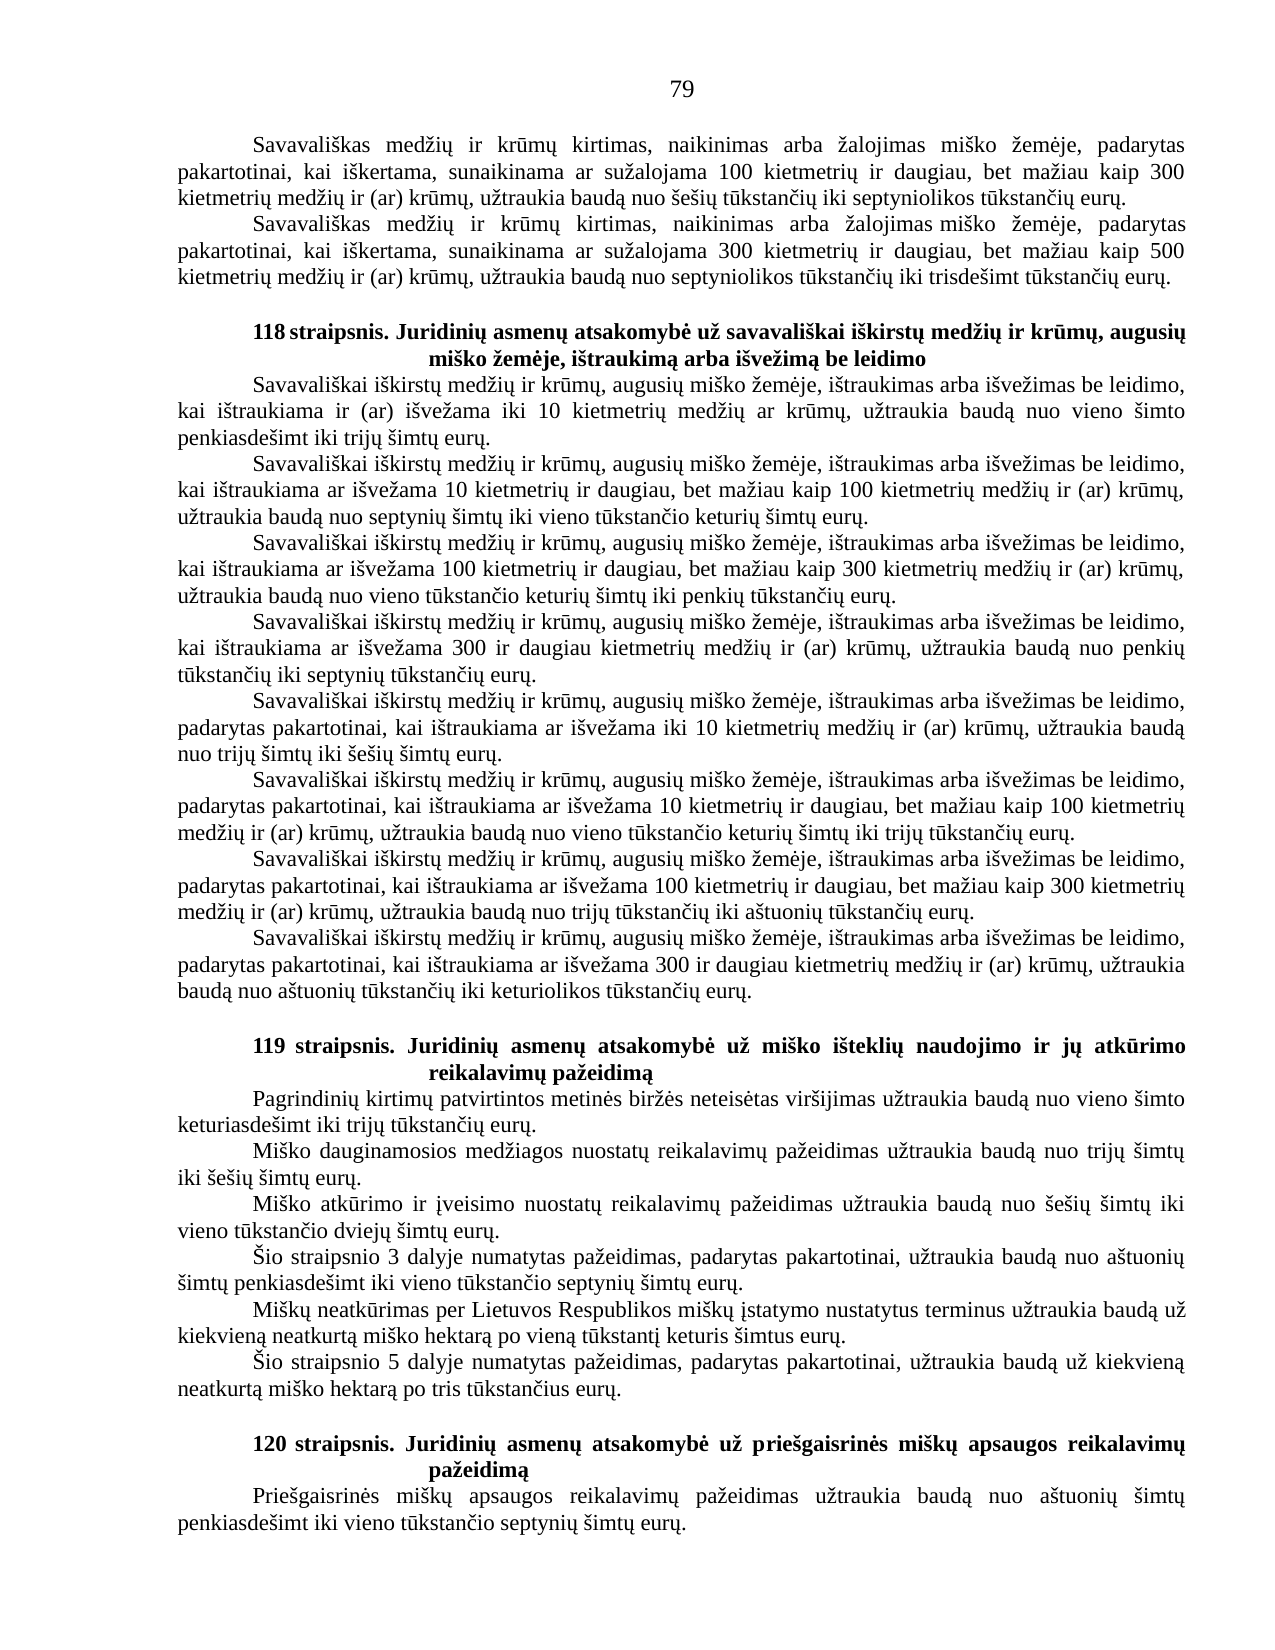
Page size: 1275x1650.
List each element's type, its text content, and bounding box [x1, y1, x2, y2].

text 118 straipsnis. Juridinių asmenų atsakomybė už savavališkai iškirstų medžių ir krūmų, augusių miško žemėje, ištraukimą arba išvežimą be leidimo [252, 318, 1186, 371]
text Savavališkai iškirstų medžių ir krūmų, augusių miško žemėje, ištraukimas arba išvežimas be leidimo, kai ištraukiama ar išvežama 300 ir daugiau kietmetrių medžių ir (ar) krūmų, užtraukia baudą nuo penkių tūkstančių iki septynių tūkstančių eurų. [177, 608, 1186, 687]
text Miško atkūrimo ir įveisimo nuostatų reikalavimų pažeidimas užtraukia baudą nuo šešių šimtų iki vieno tūkstančio dviejų šimtų eurų. [177, 1190, 1186, 1243]
text Savavališkas medžių ir krūmų kirtimas, naikinimas arba žalojimas miško žemėje, padarytas pakartotinai, kai iškertama, sunaikinama ar sužalojama 300 kietmetrių ir daugiau, bet mažiau kaip 500 kietmetrių medžių ir (ar) krūmų, užtraukia baudą nuo septyniolikos tūkstančių iki trisdešimt tūkstančių eurų. [177, 210, 1186, 289]
text Savavališkai iškirstų medžių ir krūmų, augusių miško žemėje, ištraukimas arba išvežimas be leidimo, padarytas pakartotinai, kai ištraukiama ar išvežama iki 10 kietmetrių medžių ir (ar) krūmų, užtraukia baudą nuo trijų šimtų iki šešių šimtų eurų. [177, 687, 1186, 766]
text Savavališkai iškirstų medžių ir krūmų, augusių miško žemėje, ištraukimas arba išvežimas be leidimo, kai ištraukiama ar išvežama 10 kietmetrių ir daugiau, bet mažiau kaip 100 kietmetrių medžių ir (ar) krūmų, užtraukia baudą nuo septynių šimtų iki vieno tūkstančio keturių šimtų eurų. [177, 450, 1186, 529]
text Miškų neatkūrimas per Lietuvos Respublikos miškų įstatymo nustatytus terminus užtraukia baudą už kiekvieną neatkurtą miško hektarą po vieną tūkstantį keturis šimtus eurų. [177, 1296, 1186, 1348]
text Priešgaisrinės miškų apsaugos reikalavimų pažeidimas užtraukia baudą nuo aštuonių šimtų penkiasdešimt iki vieno tūkstančio septynių šimtų eurų. [177, 1483, 1186, 1535]
text Miško dauginamosios medžiagos nuostatų reikalavimų pažeidimas užtraukia baudą nuo trijų šimtų iki šešių šimtų eurų. [177, 1138, 1186, 1190]
text 120 straipsnis. Juridinių asmenų atsakomybė už priešgaisrinės miškų apsaugos reikalavimų pažeidimą [252, 1430, 1186, 1483]
text Savavališkai iškirstų medžių ir krūmų, augusių miško žemėje, ištraukimas arba išvežimas be leidimo, kai ištraukiama ir (ar) išvežama iki 10 kietmetrių medžių ar krūmų, užtraukia baudą nuo vieno šimto penkiasdešimt iki trijų šimtų eurų. [177, 371, 1186, 450]
text Savavališkai iškirstų medžių ir krūmų, augusių miško žemėje, ištraukimas arba išvežimas be leidimo, padarytas pakartotinai, kai ištraukiama ar išvežama 300 ir daugiau kietmetrių medžių ir (ar) krūmų, užtraukia baudą nuo aštuonių tūkstančių iki keturiolikos tūkstančių eurų. [177, 924, 1186, 1003]
text Savavališkas medžių ir krūmų kirtimas, naikinimas arba žalojimas miško žemėje, padarytas pakartotinai, kai iškertama, sunaikinama ar sužalojama 100 kietmetrių ir daugiau, bet mažiau kaip 300 kietmetrių medžių ir (ar) krūmų, užtraukia baudą nuo šešių tūkstančių iki septyniolikos tūkstančių eurų. [177, 131, 1186, 210]
text Pagrindinių kirtimų patvirtintos metinės biržės neteisėtas viršijimas užtraukia baudą nuo vieno šimto keturiasdešimt iki trijų tūkstančių eurų. [177, 1085, 1186, 1138]
text Šio straipsnio 5 dalyje numatytas pažeidimas, padarytas pakartotinai, užtraukia baudą už kiekvieną neatkurtą miško hektarą po tris tūkstančius eurų. [177, 1348, 1186, 1401]
text Savavališkai iškirstų medžių ir krūmų, augusių miško žemėje, ištraukimas arba išvežimas be leidimo, padarytas pakartotinai, kai ištraukiama ar išvežama 10 kietmetrių ir daugiau, bet mažiau kaip 100 kietmetrių medžių ir (ar) krūmų, užtraukia baudą nuo vieno tūkstančio keturių šimtų iki trijų tūkstančių eurų. [177, 766, 1186, 845]
text Savavališkai iškirstų medžių ir krūmų, augusių miško žemėje, ištraukimas arba išvežimas be leidimo, padarytas pakartotinai, kai ištraukiama ar išvežama 100 kietmetrių ir daugiau, bet mažiau kaip 300 kietmetrių medžių ir (ar) krūmų, užtraukia baudą nuo trijų tūkstančių iki aštuonių tūkstančių eurų. [177, 845, 1186, 924]
text Savavališkai iškirstų medžių ir krūmų, augusių miško žemėje, ištraukimas arba išvežimas be leidimo, kai ištraukiama ar išvežama 100 kietmetrių ir daugiau, bet mažiau kaip 300 kietmetrių medžių ir (ar) krūmų, užtraukia baudą nuo vieno tūkstančio keturių šimtų iki penkių tūkstančių eurų. [177, 529, 1186, 608]
text 119 straipsnis. Juridinių asmenų atsakomybė už miško išteklių naudojimo ir jų atkūrimo reikalavimų pažeidimą [252, 1032, 1186, 1085]
text Šio straipsnio 3 dalyje numatytas pažeidimas, padarytas pakartotinai, užtraukia baudą nuo aštuonių šimtų penkiasdešimt iki vieno tūkstančio septynių šimtų eurų. [177, 1243, 1186, 1296]
